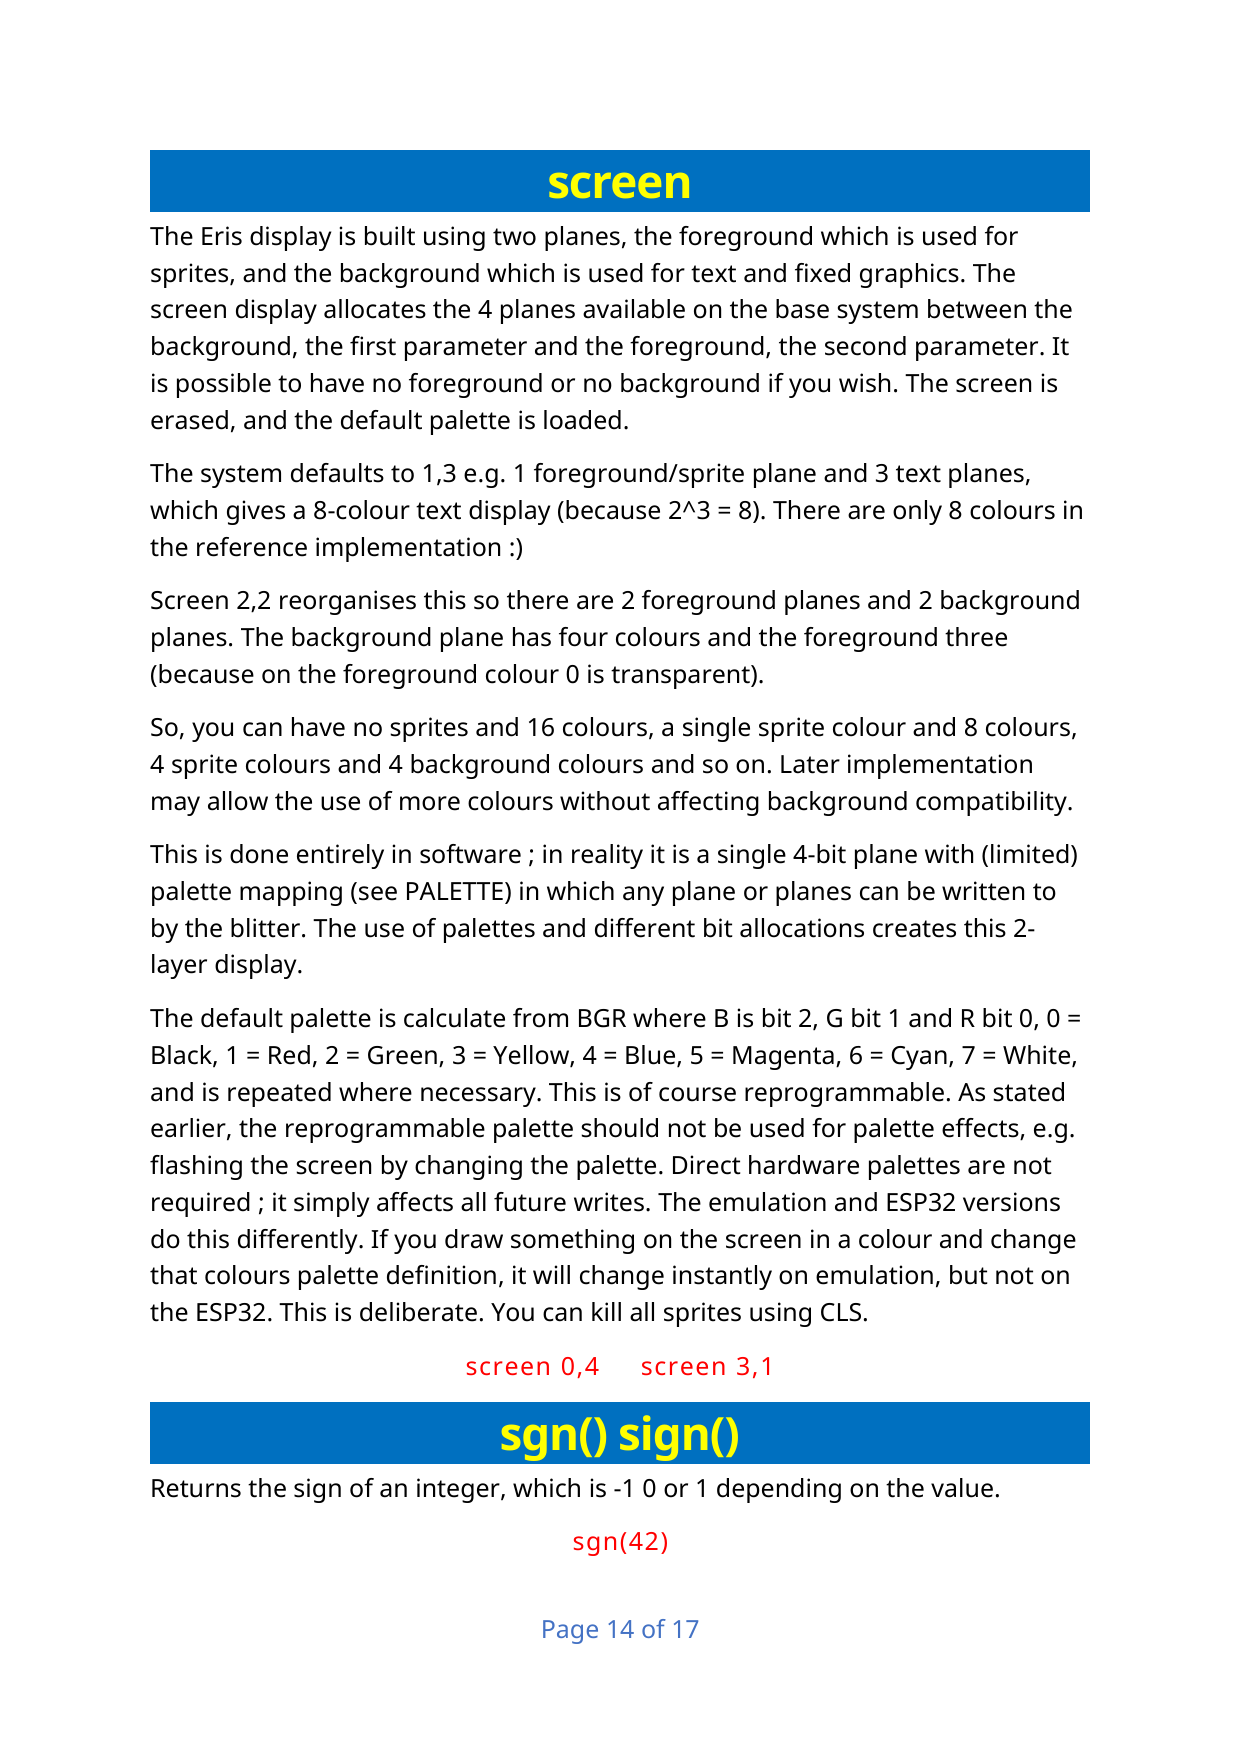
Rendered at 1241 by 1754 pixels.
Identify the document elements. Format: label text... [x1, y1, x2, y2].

text So, you can have no sprites and 16 colours, a single sprite colour and 8 colours, 4 sprite colours and 4 background colours and so on. Later implementation may allow the use of more colours without affecting background compatibility. [150, 710, 1090, 817]
text The system defaults to 1,3 e.g. 1 foreground/sprite plane and 3 text planes, which gives a 8-colour text display (because 2^3 = 8). There are only 8 colours in the reference implementation :) [150, 456, 1090, 563]
text The default palette is calculate from BGR where B is bit 2, G bit 1 and R bit 0, 0 = Black, 1 = Red, 2 = Green, 3 = Yellow, 4 = Blue, 5 = Magenta, 6 = Cyan, 7 = White, and is repeated where necessary. This is of course reprogrammable. As stated earlier, the reprogrammable palette should not be used for palette effects, e.g. flashing the screen by changing the palette. Direct hardware palettes are not required ; it simply affects all future writes. The emulation and ESP32 versions do this differently. If you draw something on the screen in a colour and change that colours palette definition, it will change instantly on emulation, but not on the ESP32. This is deliberate. You can kill all sprites using CLS. [150, 1001, 1090, 1329]
text The Eris display is built using two planes, the foreground which is used for sprites, and the background which is used for text and fixed graphics. The screen display allocates the 4 planes available on the base system between the background, the first parameter and the foreground, the second parameter. It is possible to have no foreground or no background if you wish. The screen is erased, and the default palette is loaded. [150, 219, 1090, 437]
text Returns the sign of an integer, which is -1 0 or 1 depending on the value. [150, 1470, 1090, 1504]
subtitle Screen 0,4 screen 3,1 [150, 1348, 1090, 1382]
text This is done entirely in software ; in reality it is a single 4-bit plane with (limited) palette mapping (see PALETTE) in which any plane or planes can be written to by the blitter. The use of palettes and different bit allocations creates this 2-layer display. [150, 837, 1090, 981]
title sgn() sign() [150, 1402, 1090, 1464]
text Screen 2,2 reorganises this so there are 2 foreground planes and 2 background planes. The background plane has four colours and the foreground three (because on the foreground colour 0 is transparent). [150, 583, 1090, 691]
title screen [150, 150, 1090, 212]
subtitle Sgn(42) [150, 1524, 1090, 1558]
